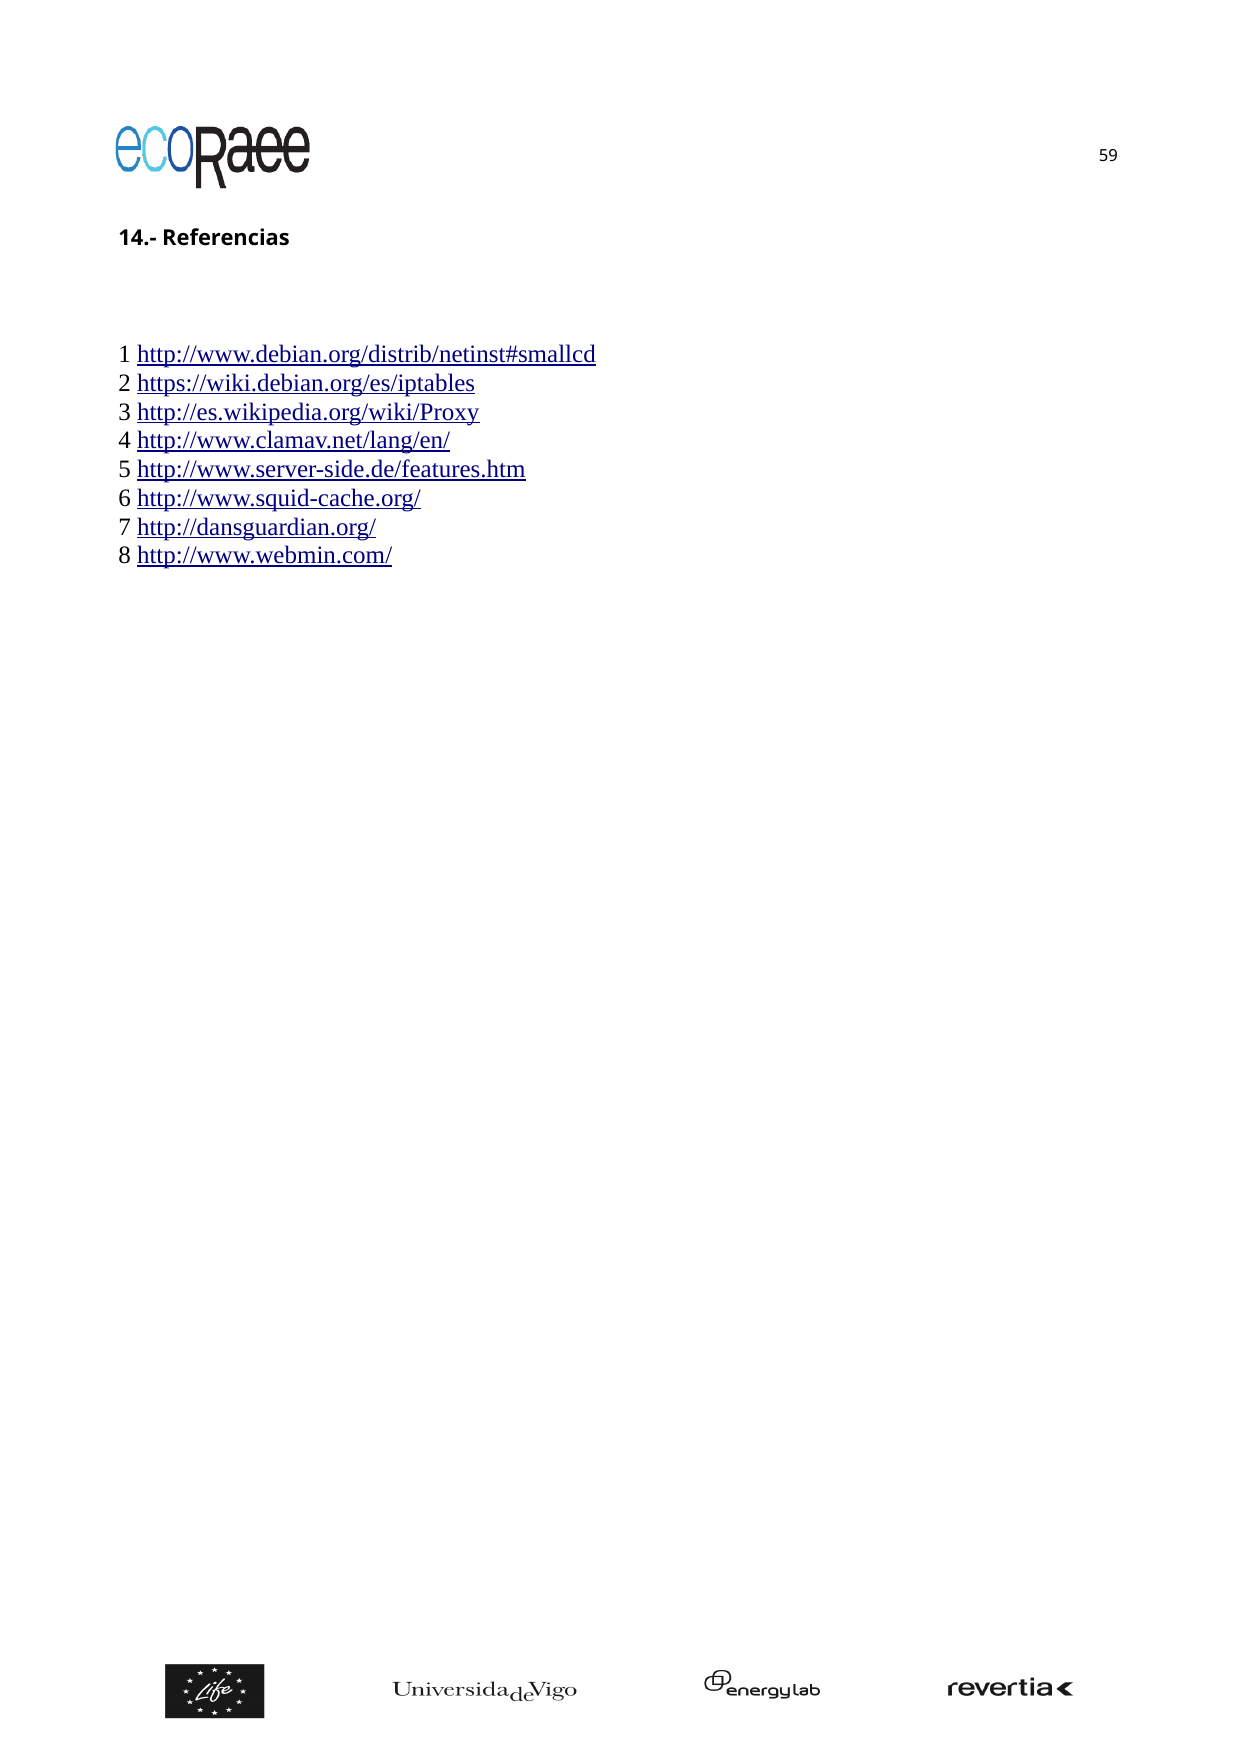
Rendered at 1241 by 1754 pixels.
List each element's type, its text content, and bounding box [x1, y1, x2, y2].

text 4 http://www.clamav.net/lang/en/ [118, 425, 1122, 454]
picture [117, 1574, 1122, 1754]
text 1 http://www.debian.org/distrib/netinst#smallcd [118, 339, 1122, 368]
text 3 http://es.wikipedia.org/wiki/Proxy [118, 397, 1122, 425]
text 5 http://www.server-side.de/features.htm [118, 454, 1122, 483]
text 8 http://www.webmin.com/ [118, 540, 1122, 569]
text 14.- Referencias [118, 221, 1122, 251]
picture [114, 124, 311, 190]
text 7 http://dansguardian.org/ [118, 512, 1122, 540]
text 6 http://www.squid-cache.org/ [118, 483, 1122, 512]
text 2 https://wiki.debian.org/es/iptables [118, 368, 1122, 397]
